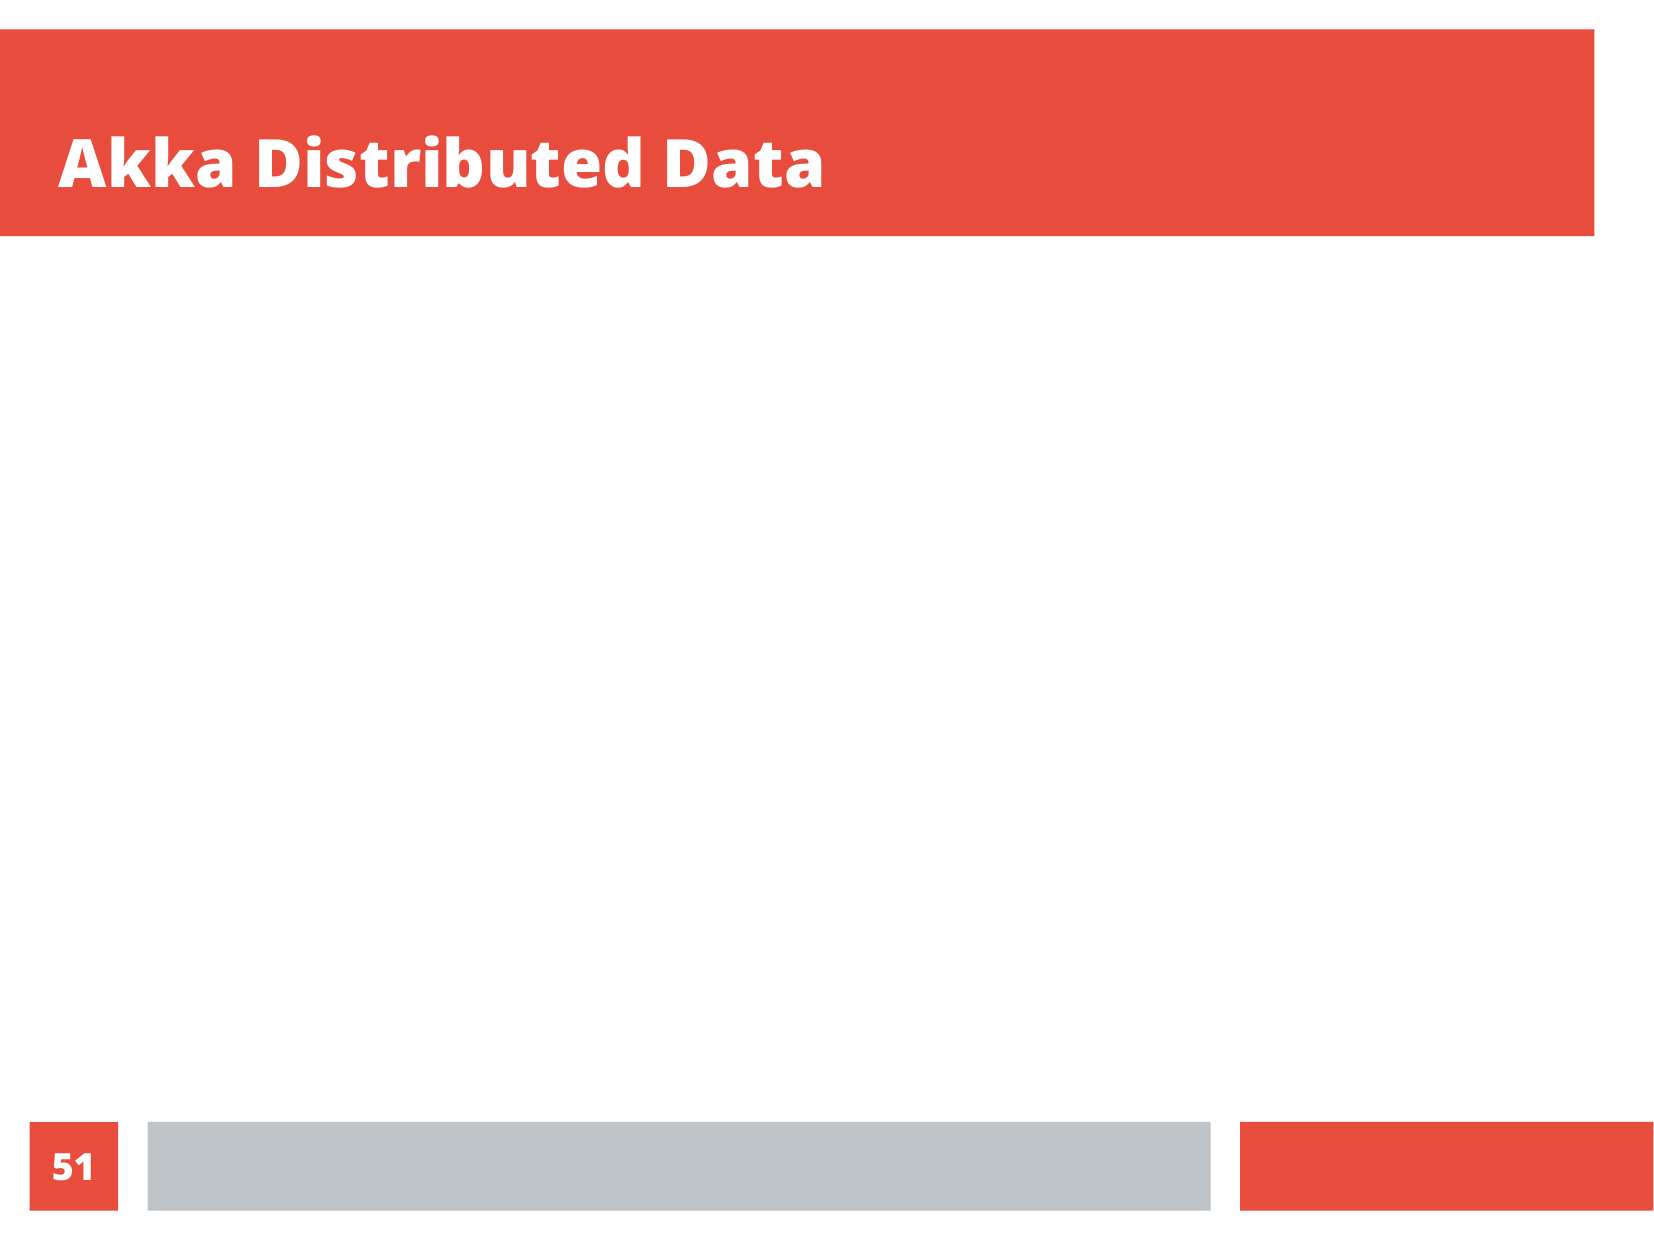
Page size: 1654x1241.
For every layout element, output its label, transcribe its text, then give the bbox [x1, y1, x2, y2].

title Akka Distributed Data [59, 59, 1595, 207]
